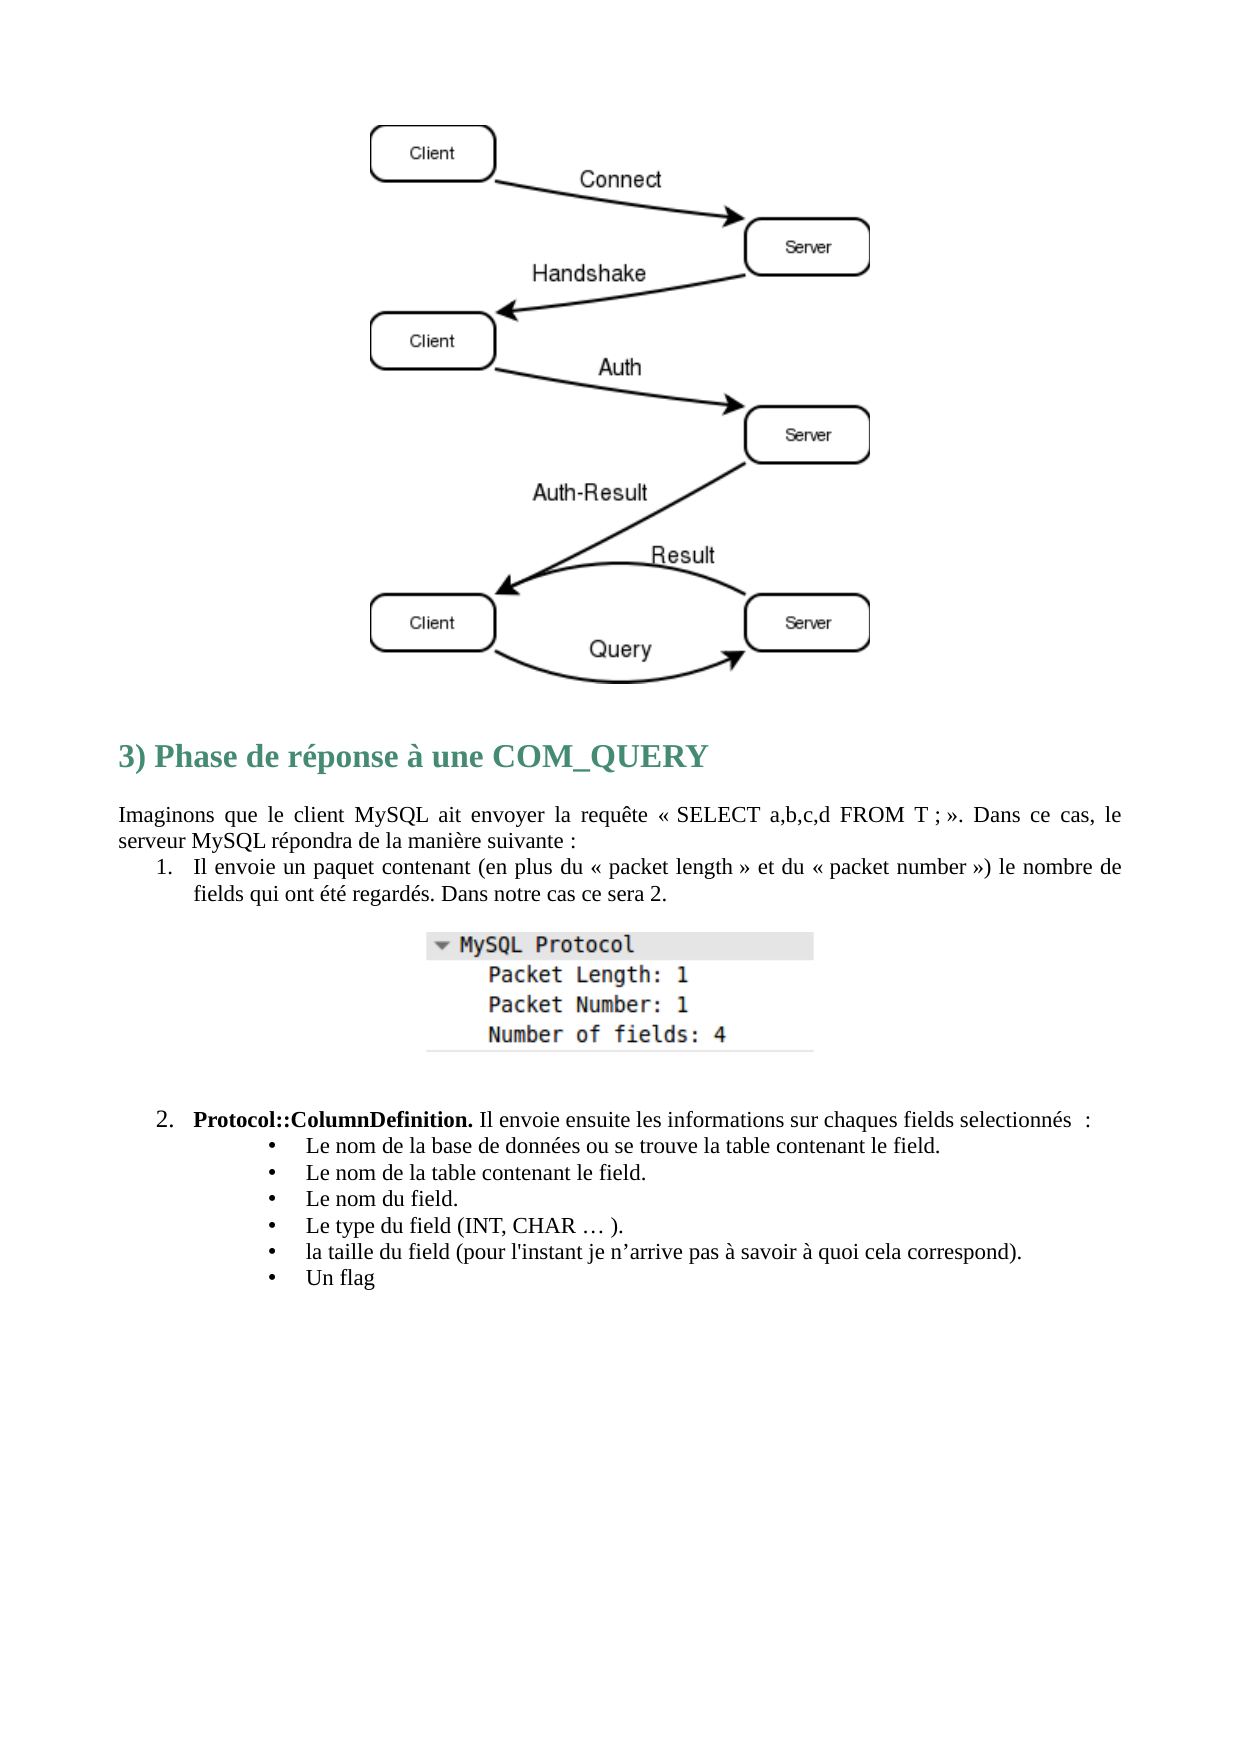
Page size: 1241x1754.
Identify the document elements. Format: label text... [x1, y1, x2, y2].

list Le nom de la table contenant le field. [268, 1159, 1122, 1185]
list Le type du field (INT, CHAR … ). [268, 1212, 1122, 1238]
list Le nom du field. [268, 1185, 1122, 1212]
list Protocol::ColumnDefinition. Il envoie ensuite les informations sur chaques fields selectionnés : [156, 1104, 1122, 1133]
text 3) Phase de réponse à une COM_QUERY [118, 736, 1122, 774]
picture [370, 125, 870, 684]
list Il envoie un paquet contenant (en plus du « packet length » et du « packet number ») le nombre de fields qui ont été regardés. Dans notre cas ce sera 2. [156, 853, 1122, 906]
text Imaginons que le client MySQL ait envoyer la requête « SELECT a,b,c,d FROM T ; ». Dans ce cas, le serveur MySQL répondra de la manière suivante : [118, 801, 1122, 853]
list Le nom de la base de données ou se trouve la table contenant le field. [268, 1133, 1122, 1159]
picture [426, 932, 814, 1052]
list Un flag [268, 1264, 1122, 1291]
list la taille du field (pour l'instant je n’arrive pas à savoir à quoi cela correspond). [268, 1238, 1122, 1264]
